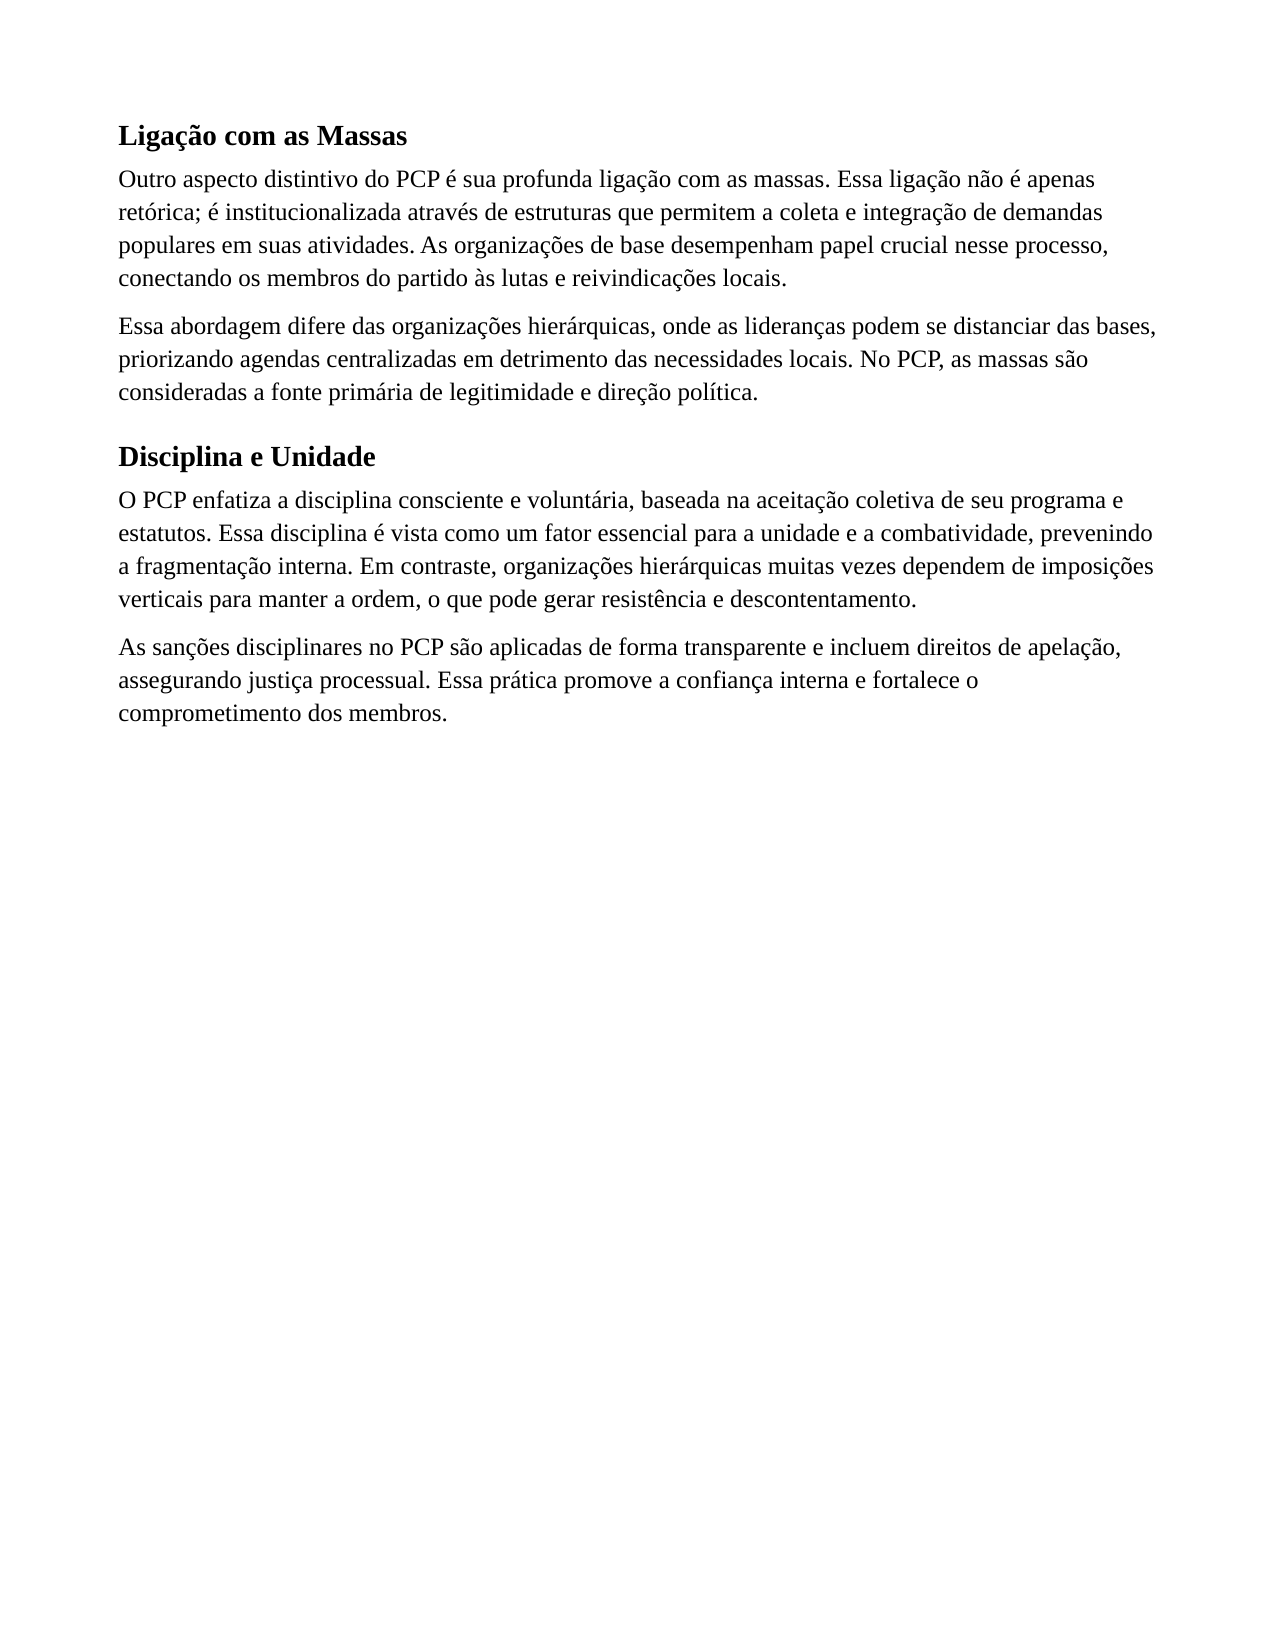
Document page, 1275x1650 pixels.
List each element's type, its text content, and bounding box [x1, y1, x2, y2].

subtitle Disciplina e Unidade [118, 439, 1157, 473]
text O PCP enfatiza a disciplina consciente e voluntária, baseada na aceitação coletiva de seu programa e estatutos. Essa disciplina é vista como um fator essencial para a unidade e a combatividade, prevenindo a fragmentação interna. Em contraste, organizações hierárquicas muitas vezes dependem de imposições verticais para manter a ordem, o que pode gerar resistência e descontentamento. [118, 485, 1157, 613]
subtitle Ligação com as Massas [118, 118, 1157, 152]
text Outro aspecto distintivo do PCP é sua profunda ligação com as massas. Essa ligação não é apenas retórica; é institucionalizada através de estruturas que permitem a coleta e integração de demandas populares em suas atividades. As organizações de base desempenham papel crucial nesse processo, conectando os membros do partido às lutas e reivindicações locais. [118, 164, 1157, 292]
text As sanções disciplinares no PCP são aplicadas de forma transparente e incluem direitos de apelação, assegurando justiça processual. Essa prática promove a confiança interna e fortalece o comprometimento dos membros. [118, 632, 1157, 727]
text Essa abordagem difere das organizações hierárquicas, onde as lideranças podem se distanciar das bases, priorizando agendas centralizadas em detrimento das necessidades locais. No PCP, as massas são consideradas a fonte primária de legitimidade e direção política. [118, 311, 1157, 406]
